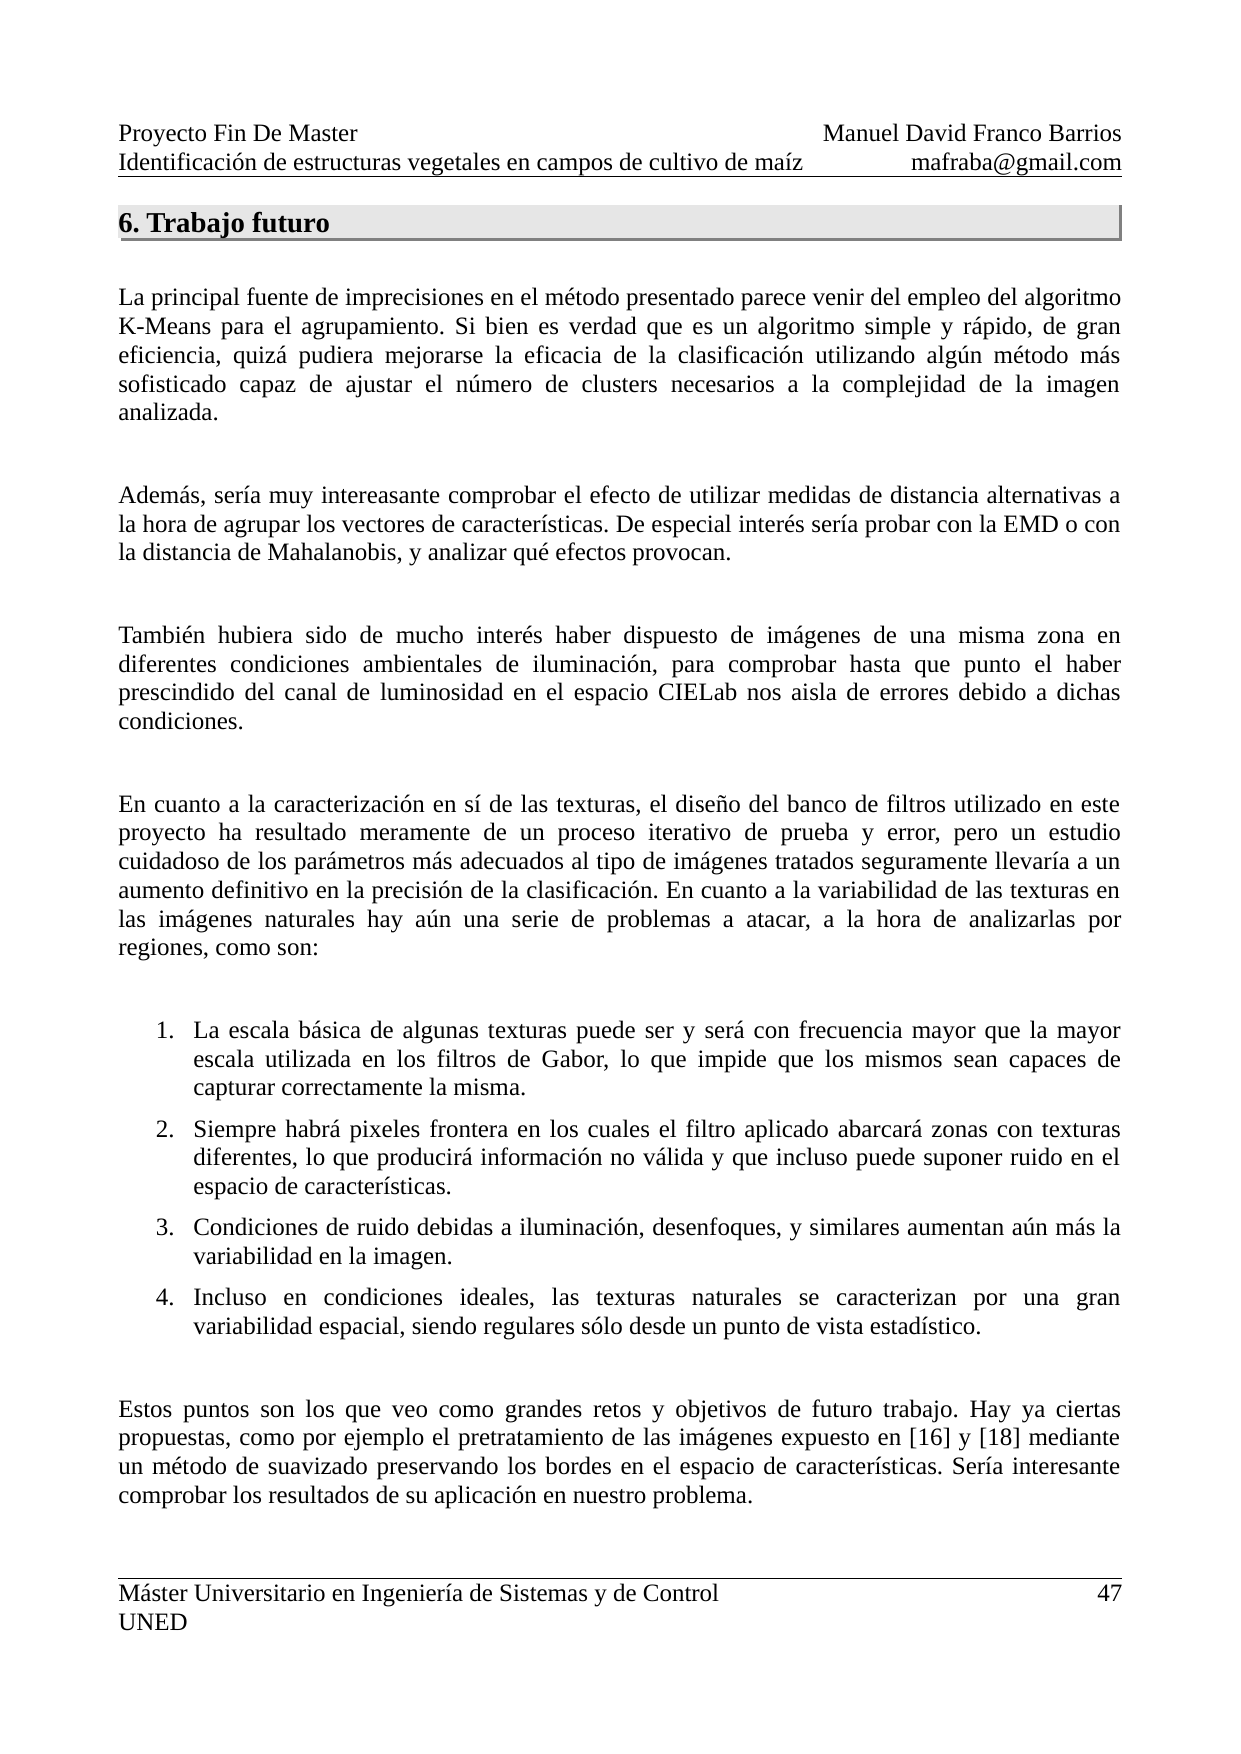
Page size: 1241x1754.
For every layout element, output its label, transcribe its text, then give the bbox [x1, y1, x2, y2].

list La escala básica de algunas texturas puede ser y será con frecuencia mayor que la mayor escala utilizada en los filtros de Gabor, lo que impide que los mismos sean capaces de capturar correctamente la misma. [156, 1015, 1122, 1101]
text También hubiera sido de mucho interés haber dispuesto de imágenes de una misma zona en diferentes condiciones ambientales de iluminación, para comprobar hasta que punto el haber prescindido del canal de luminosidad en el espacio CIELab nos aisla de errores debido a dichas condiciones. [118, 620, 1122, 735]
list Siempre habrá pixeles frontera en los cuales el filtro aplicado abarcará zonas con texturas diferentes, lo que producirá información no válida y que incluso puede suponer ruido en el espacio de características. [156, 1114, 1122, 1200]
text Además, sería muy intereasante comprobar el efecto de utilizar medidas de distancia alternativas a la hora de agrupar los vectores de características. De especial interés sería probar con la EMD o con la distancia de Mahalanobis, y analizar qué efectos provocan. [118, 480, 1122, 566]
text En cuanto a la caracterización en sí de las texturas, el diseño del banco de filtros utilizado en este proyecto ha resultado meramente de un proceso iterativo de prueba y error, pero un estudio cuidadoso de los parámetros más adecuados al tipo de imágenes tratados seguramente llevaría a un aumento definitivo en la precisión de la clasificación. En cuanto a la variabilidad de las texturas en las imágenes naturales hay aún una serie de problemas a atacar, a la hora de analizarlas por regiones, como son: [118, 789, 1122, 961]
text Estos puntos son los que veo como grandes retos y objetivos de futuro trabajo. Hay ya ciertas propuestas, como por ejemplo el pretratamiento de las imágenes expuesto en [16] y [18] mediante un método de suavizado preservando los bordes en el espacio de características. Sería interesante comprobar los resultados de su aplicación en nuestro problema. [118, 1394, 1122, 1509]
text La principal fuente de imprecisiones en el método presentado parece venir del empleo del algoritmo K-Means para el agrupamiento. Si bien es verdad que es un algoritmo simple y rápido, de gran eficiencia, quizá pudiera mejorarse la eficacia de la clasificación utilizando algún método más sofisticado capaz de ajustar el número de clusters necesarios a la complejidad de la imagen analizada. [118, 282, 1122, 426]
list Condiciones de ruido debidas a iluminación, desenfoques, y similares aumentan aún más la variabilidad en la imagen. [156, 1212, 1122, 1270]
list Incluso en condiciones ideales, las texturas naturales se caracterizan por una gran variabilidad espacial, siendo regulares sólo desde un punto de vista estadístico. [156, 1282, 1122, 1340]
subtitle 6. Trabajo futuro [118, 205, 1119, 238]
